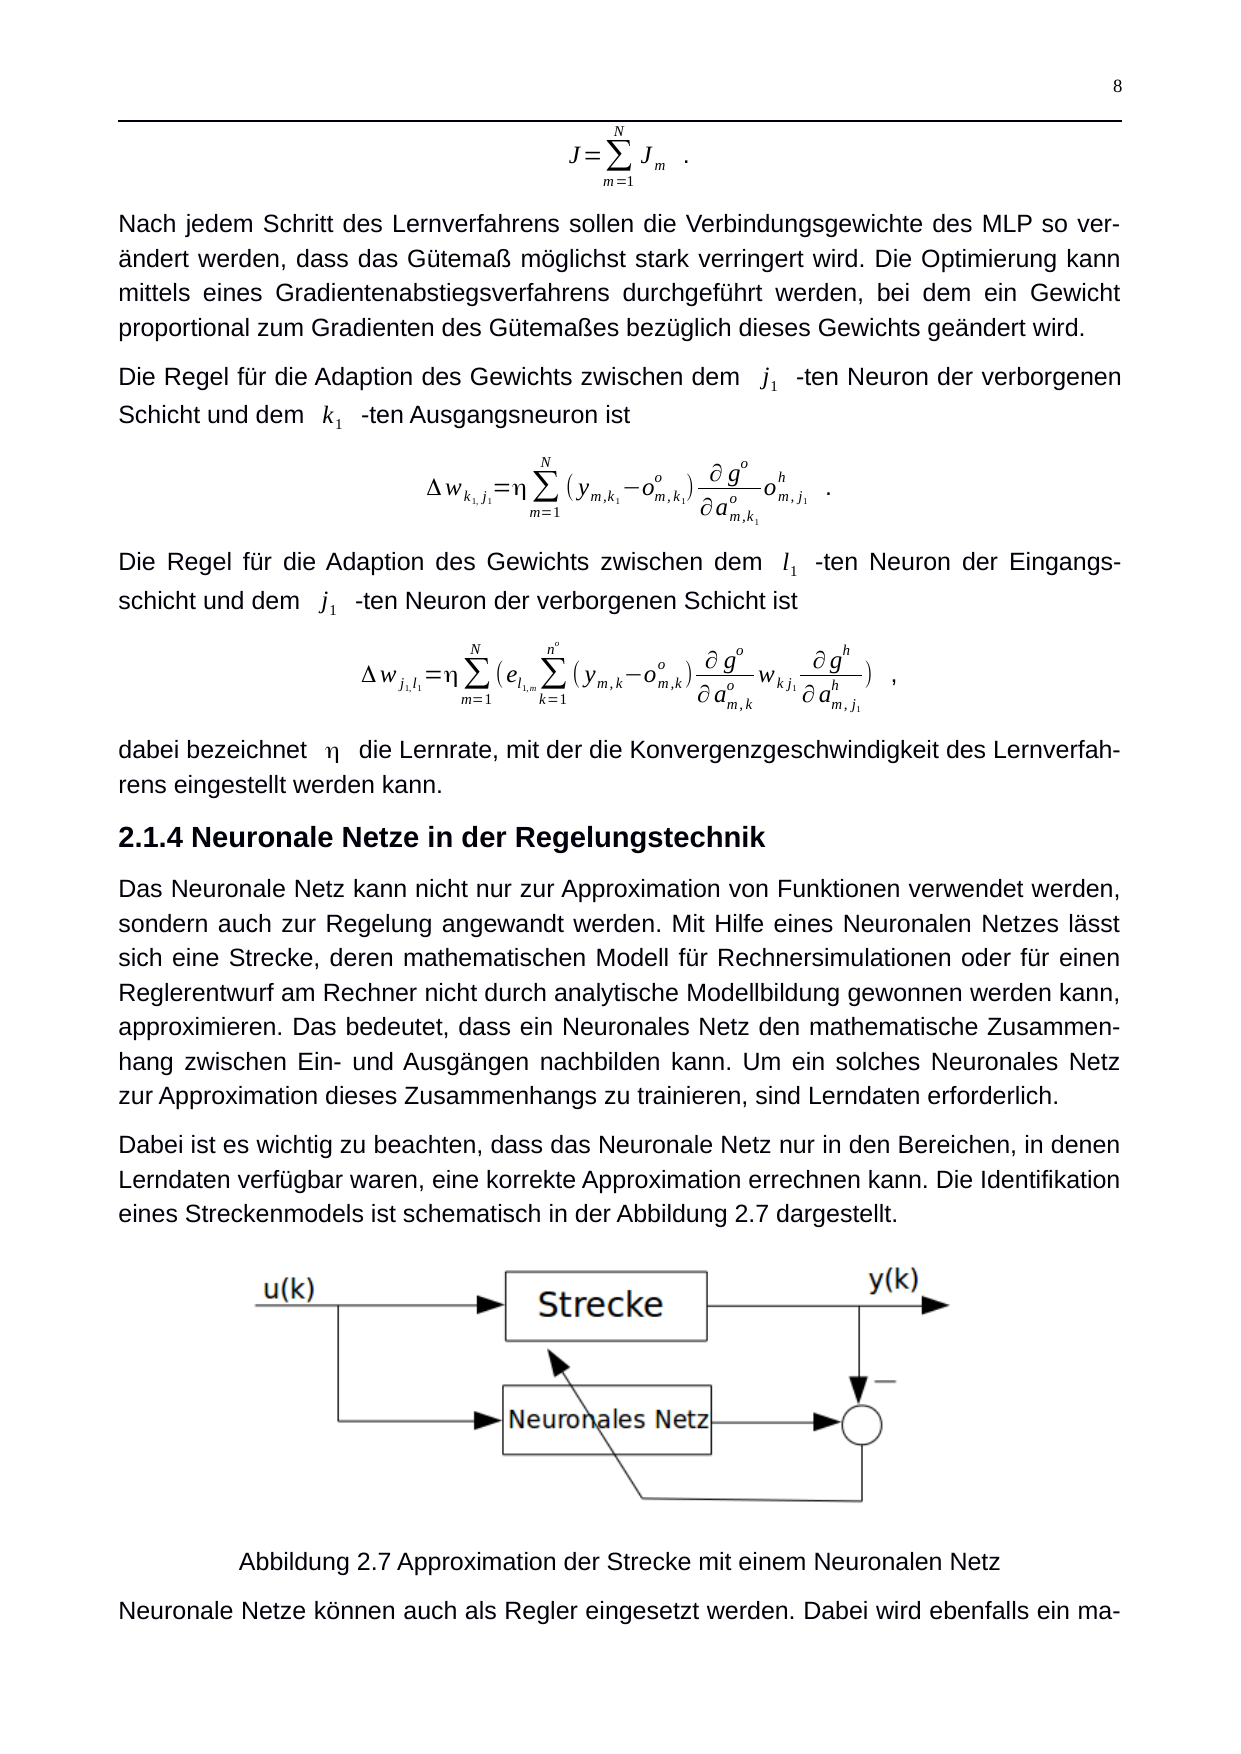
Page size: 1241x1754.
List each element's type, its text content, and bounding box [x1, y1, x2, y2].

text . [118, 453, 1122, 527]
text , [118, 639, 1122, 715]
text Nach jedem Schritt des Lernverfahrens sollen die Verbindungsgewichte des MLP so ver-ändert werden, dass das Gütemaß möglichst stark verringert wird. Die Optimierung kann mittels eines Gradientenabstiegsverfahrens durchgeführt werden, bei dem ein Gewicht proportional zum Gradienten des Gütemaßes bezüglich dieses Gewichts geändert wird. [118, 209, 1122, 342]
picture [218, 1248, 1022, 1527]
text Dabei ist es wichtig zu beachten, dass das Neuronale Netz nur in den Bereichen, in denen Lerndaten verfügbar waren, eine korrekte Approximation errechnen kann. Die Identifikation eines Streckenmodels ist schematisch in der Abbildung 2.7 dargestellt. [118, 1130, 1122, 1228]
text 2.1.4 Neuronale Netze in der Regelungstechnik [118, 819, 1122, 853]
text dabei bezeichnetdie Lernrate, mit der die Konvergenzgeschwindigkeit des Lernverfah-rens eingestellt werden kann. [118, 735, 1122, 799]
text Die Regel für die Adaption des Gewichts zwischen dem-ten Neuron der Eingangs-schicht und dem-ten Neuron der verborgenen Schicht ist [118, 547, 1122, 618]
text Das Neuronale Netz kann nicht nur zur Approximation von Funktionen verwendet werden, sondern auch zur Regelung angewandt werden. Mit Hilfe eines Neuronalen Netzes lässt sich eine Strecke, deren mathematischen Modell für Rechnersimulationen oder für einen Reglerentwurf am Rechner nicht durch analytische Modellbildung gewonnen werden kann, approximieren. Das bedeutet, dass ein Neuronales Netz den mathematische Zusammen-hang zwischen Ein- und Ausgängen nachbilden kann. Um ein solches Neuronales Netz zur Approximation dieses Zusammenhangs zu trainieren, sind Lerndaten erforderlich. [118, 874, 1122, 1110]
text Neuronale Netze können auch als Regler eingesetzt werden. Dabei wird ebenfalls ein ma- [118, 1596, 1122, 1624]
text Abbildung 2.7 Approximation der Strecke mit einem Neuronalen Netz [118, 1547, 1122, 1576]
text Die Regel für die Adaption des Gewichts zwischen dem-ten Neuron der verborgenen Schicht und dem-ten Ausgangsneuron ist [118, 362, 1122, 433]
text . [118, 122, 1122, 189]
